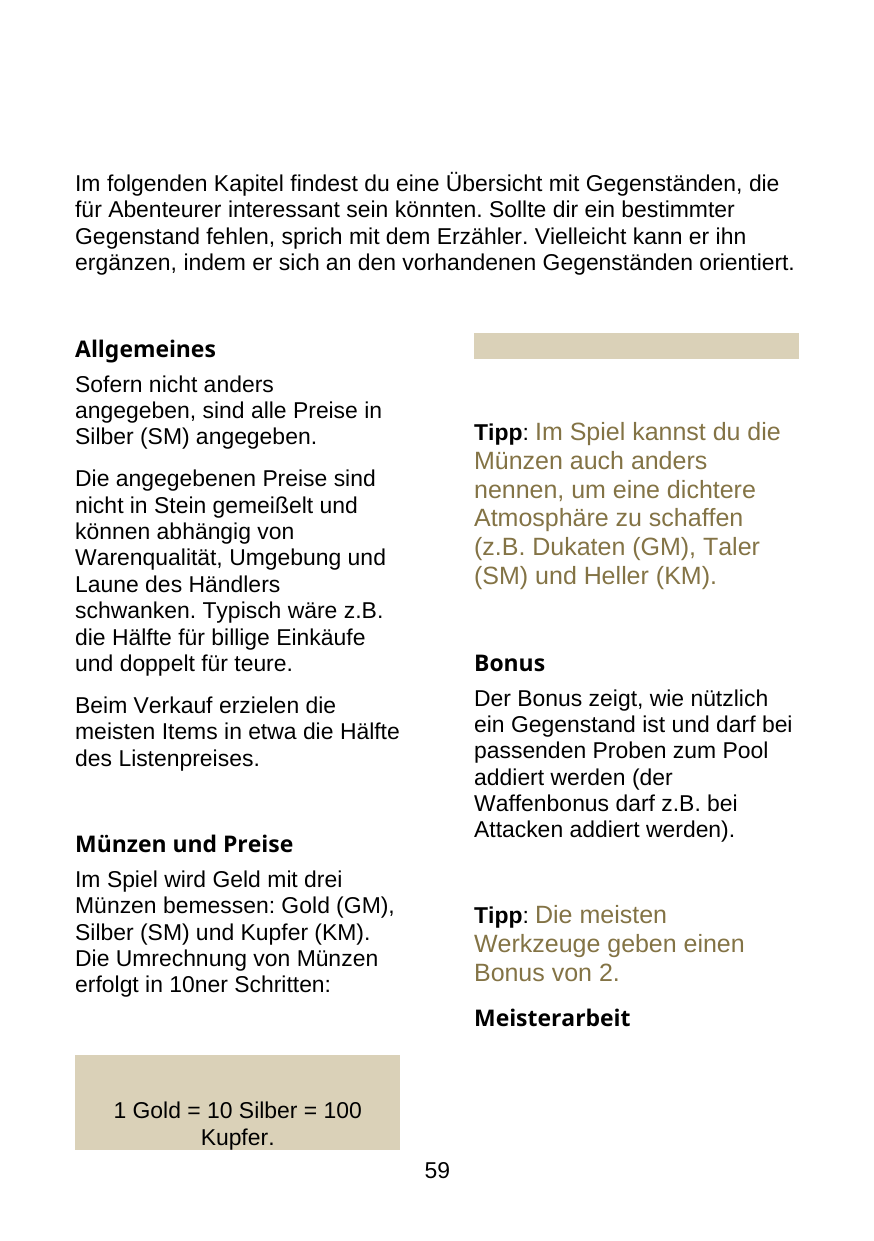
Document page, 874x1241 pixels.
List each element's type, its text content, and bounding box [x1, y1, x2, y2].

subtitle Meisterarbeit [474, 1002, 799, 1033]
subtitle Bonus [474, 647, 799, 678]
subtitle Allgemeines [75, 333, 400, 364]
text 1 Gold = 10 Silber = 100 Kupfer. [75, 1097, 400, 1150]
subtitle Kapitel 8: Ausrüstung [75, 74, 799, 153]
text Tipp: Die meisten Werkzeuge geben einen Bonus von 2. [474, 900, 799, 987]
text Beim Verkauf erzielen die meisten Items in etwa die Hälfte des Listenpreises. [75, 692, 400, 771]
subtitle Münzen und Preise [75, 828, 400, 860]
text Tipp: Im Spiel kannst du die Münzen auch anders nennen, um eine dichtere Atmosphäre zu schaffen (z.B. Dukaten (GM), Taler (SM) und Heller (KM). [474, 417, 799, 589]
text Die angegebenen Preise sind nicht in Stein gemeißelt und können abhängig von Warenqualität, Umgebung und Laune des Händlers schwanken. Typisch wäre z.B. die Hälfte für billige Einkäufe und doppelt für teure. [75, 465, 400, 676]
text Sofern nicht anders angegeben, sind alle Preise in Silber (SM) angegeben. [75, 371, 400, 450]
text Im Spiel wird Geld mit drei Münzen bemessen: Gold (GM), Silber (SM) und Kupfer (KM). Die Umrechnung von Münzen erfolgt in 10ner Schritten: [75, 866, 400, 998]
text Der Bonus zeigt, wie nützlich ein Gegenstand ist und darf bei passenden Proben zum Pool addiert werden (der Waffenbonus darf z.B. bei Attacken addiert werden). [474, 685, 799, 843]
text Im folgenden Kapitel findest du eine Übersicht mit Gegenständen, die für Abenteurer interessant sein könnten. Sollte dir ein bestimmter Gegenstand fehlen, sprich mit dem Erzähler. Vielleicht kann er ihn ergänzen, indem er sich an den vorhandenen Gegenständen orientiert. [75, 170, 799, 276]
